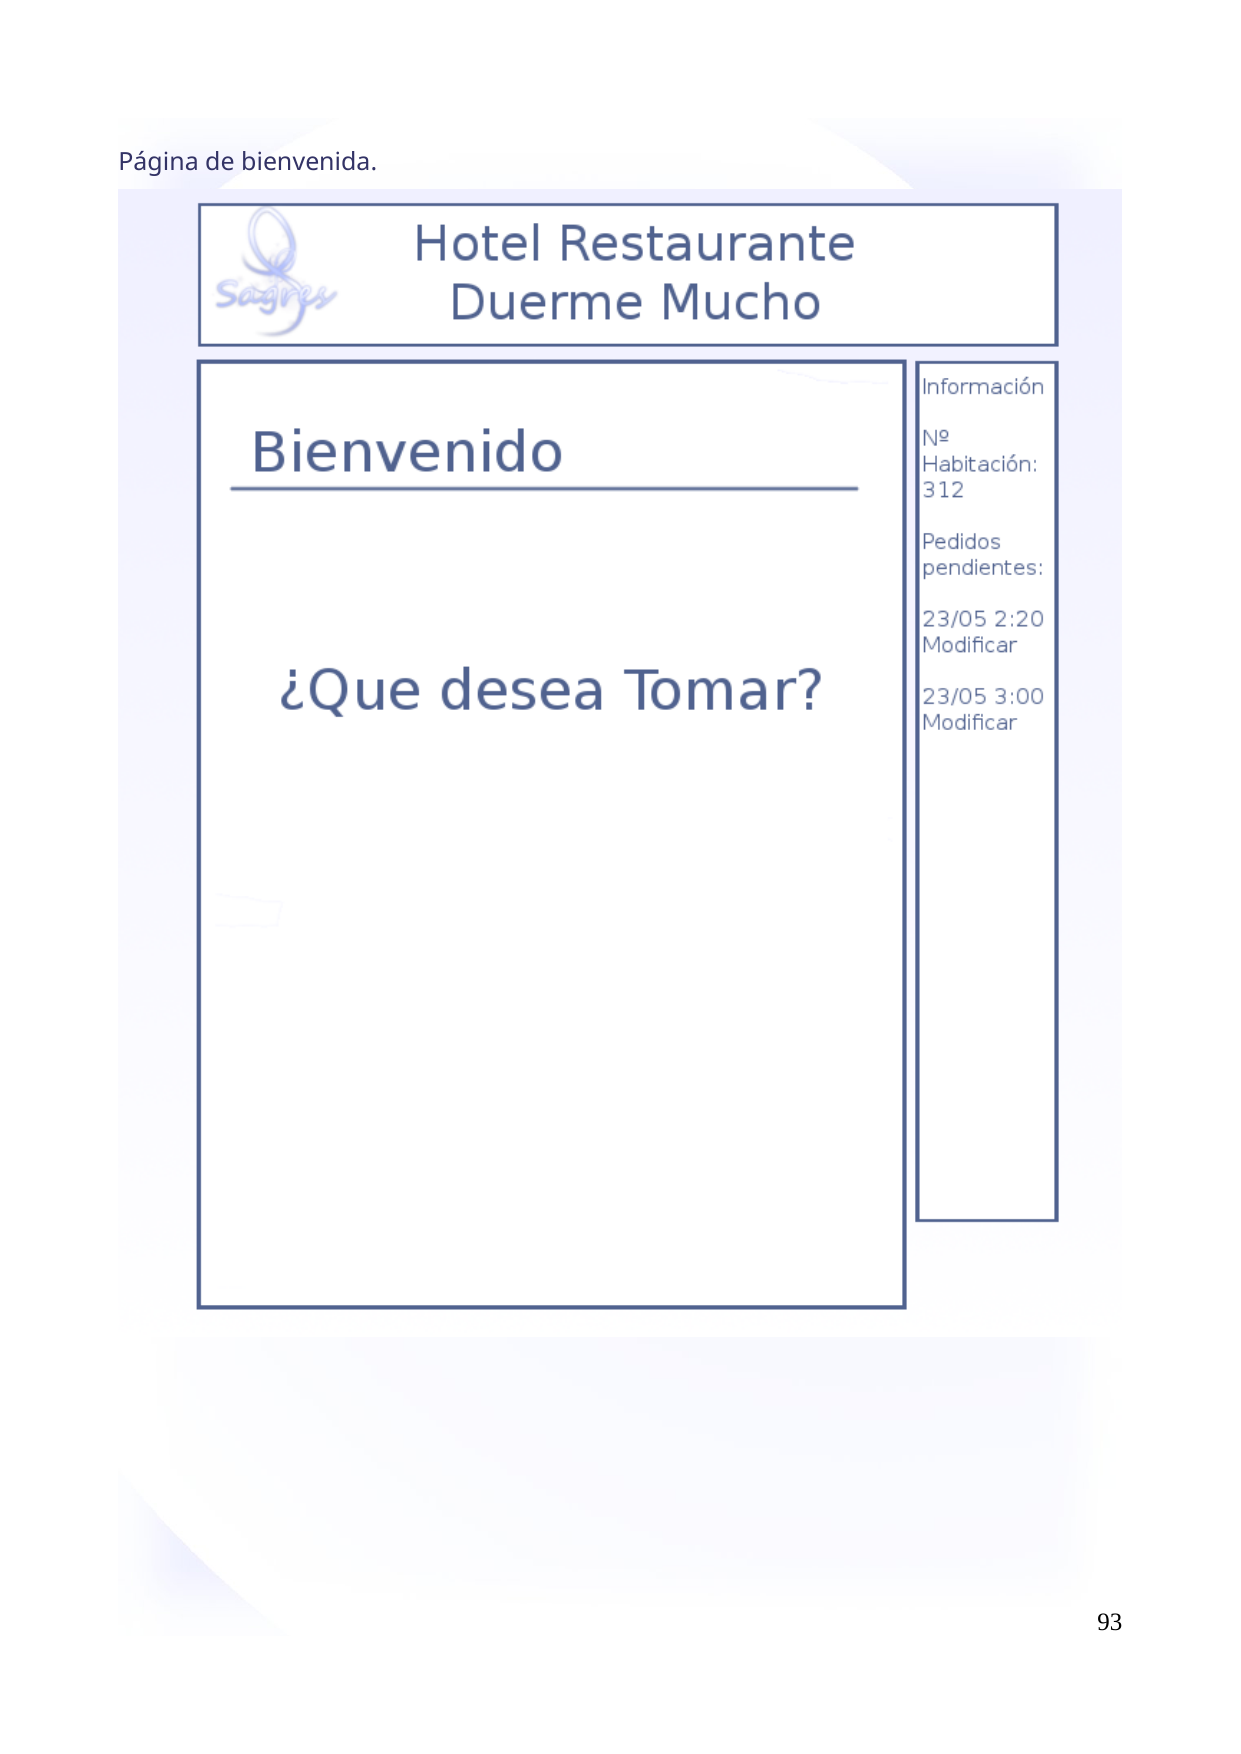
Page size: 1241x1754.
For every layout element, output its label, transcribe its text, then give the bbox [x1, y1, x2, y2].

subtitle Página de bienvenida. [118, 143, 1122, 177]
picture [118, 118, 1122, 143]
picture [118, 177, 1122, 1636]
